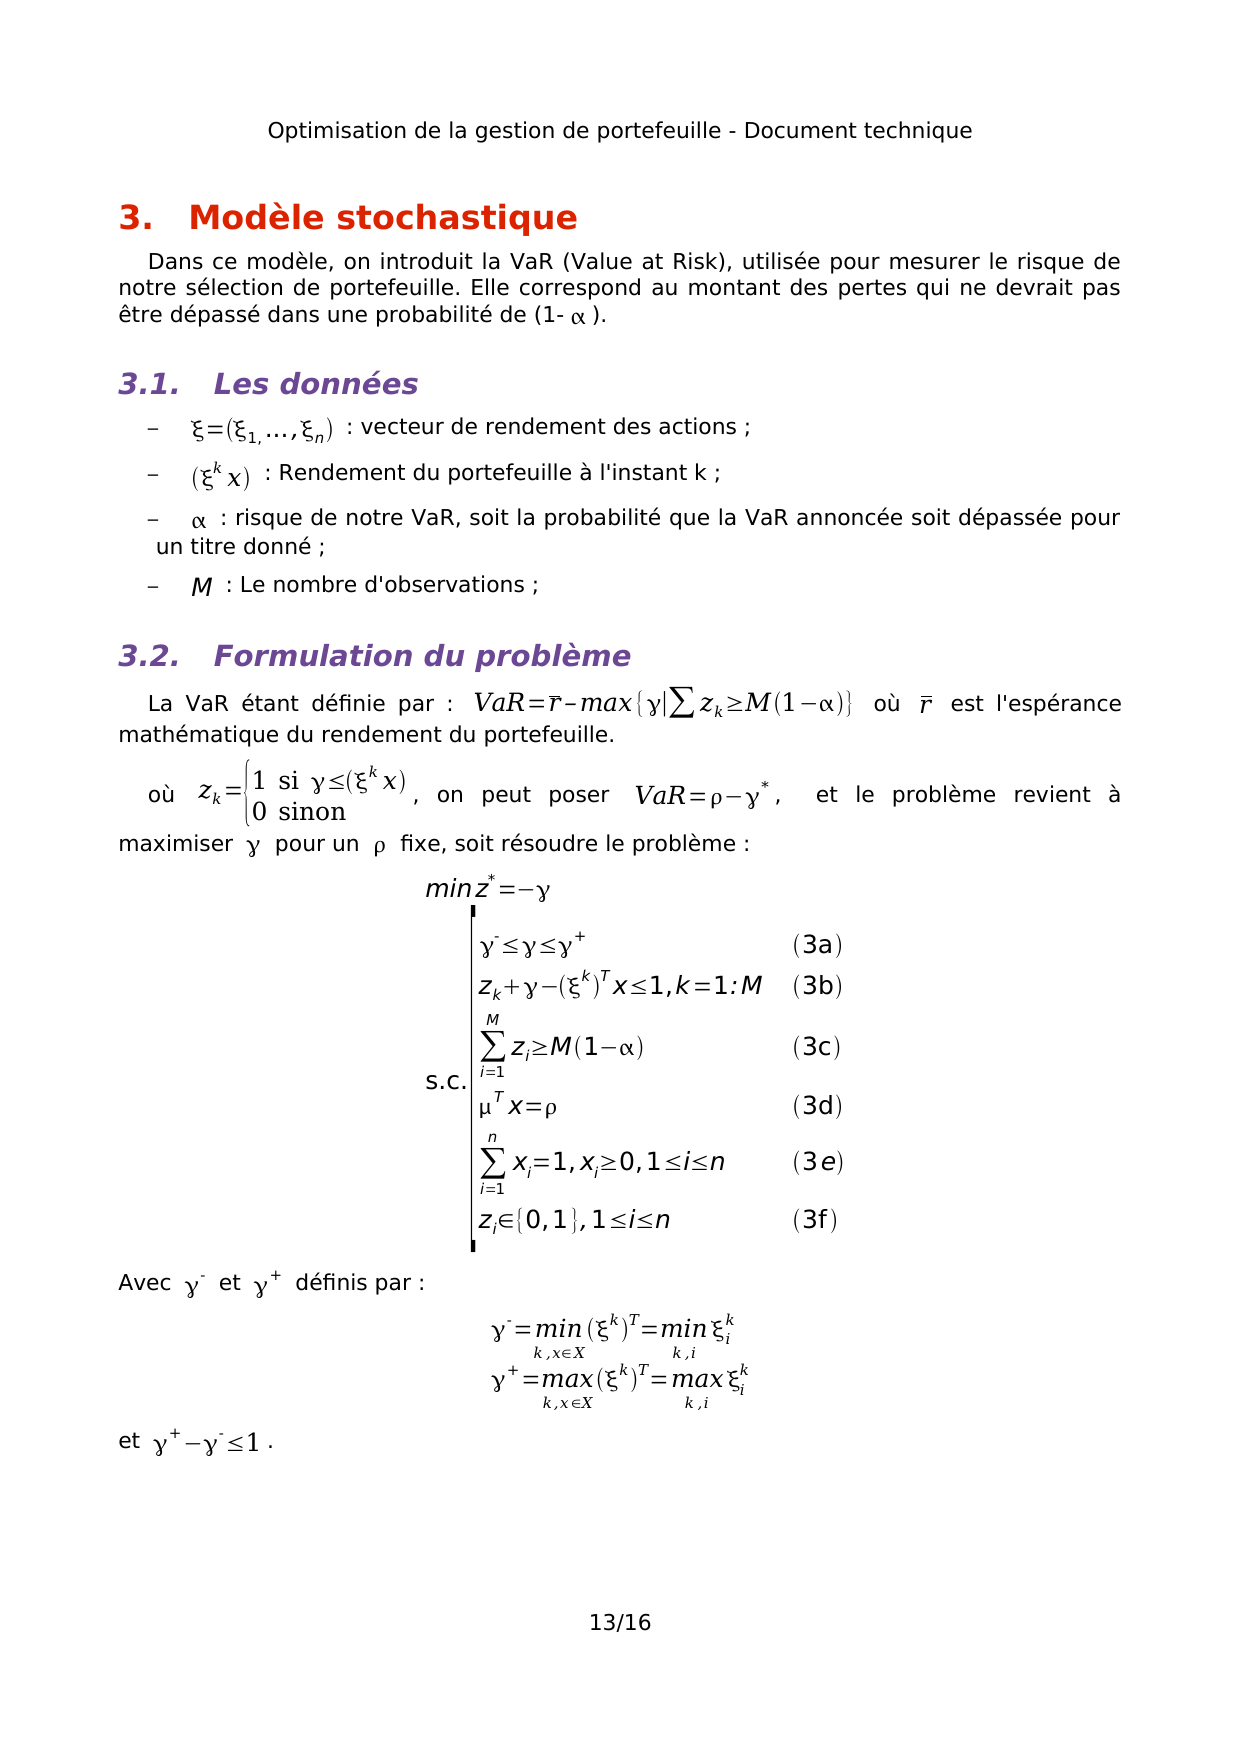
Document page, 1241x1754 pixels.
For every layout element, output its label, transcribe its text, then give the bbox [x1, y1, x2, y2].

list : Rendement du portefeuille à l'instant k ; [118, 459, 1122, 492]
text Avec et définis par : [118, 1267, 1122, 1299]
subtitle Formulation du problème [118, 640, 1122, 674]
text où , on peut poser , et le problème revient à maximiser pour un fixe, soit résoudre le problème : [118, 760, 1122, 858]
list : risque de notre VaR, soit la probabilité que la VaR annoncée soit dépassée pour un titre donné ; [118, 505, 1122, 560]
list : Le nombre d'observations ; [118, 572, 1122, 602]
text et . [118, 1424, 1122, 1457]
list : vecteur de rendement des actions ; [118, 413, 1122, 447]
text La VaR étant définie par : où est l'espérance mathématique du rendement du portefeuille. [118, 686, 1122, 747]
text Dans ce modèle, on introduit la VaR (Value at Risk), utilisée pour mesurer le risque de notre sélection de portefeuille. Elle correspond au montant des pertes qui ne devrait pas être dépassé dans une probabilité de (1-). [118, 249, 1122, 329]
subtitle Modèle stochastique [118, 198, 1122, 237]
subtitle Les données [118, 367, 1122, 401]
